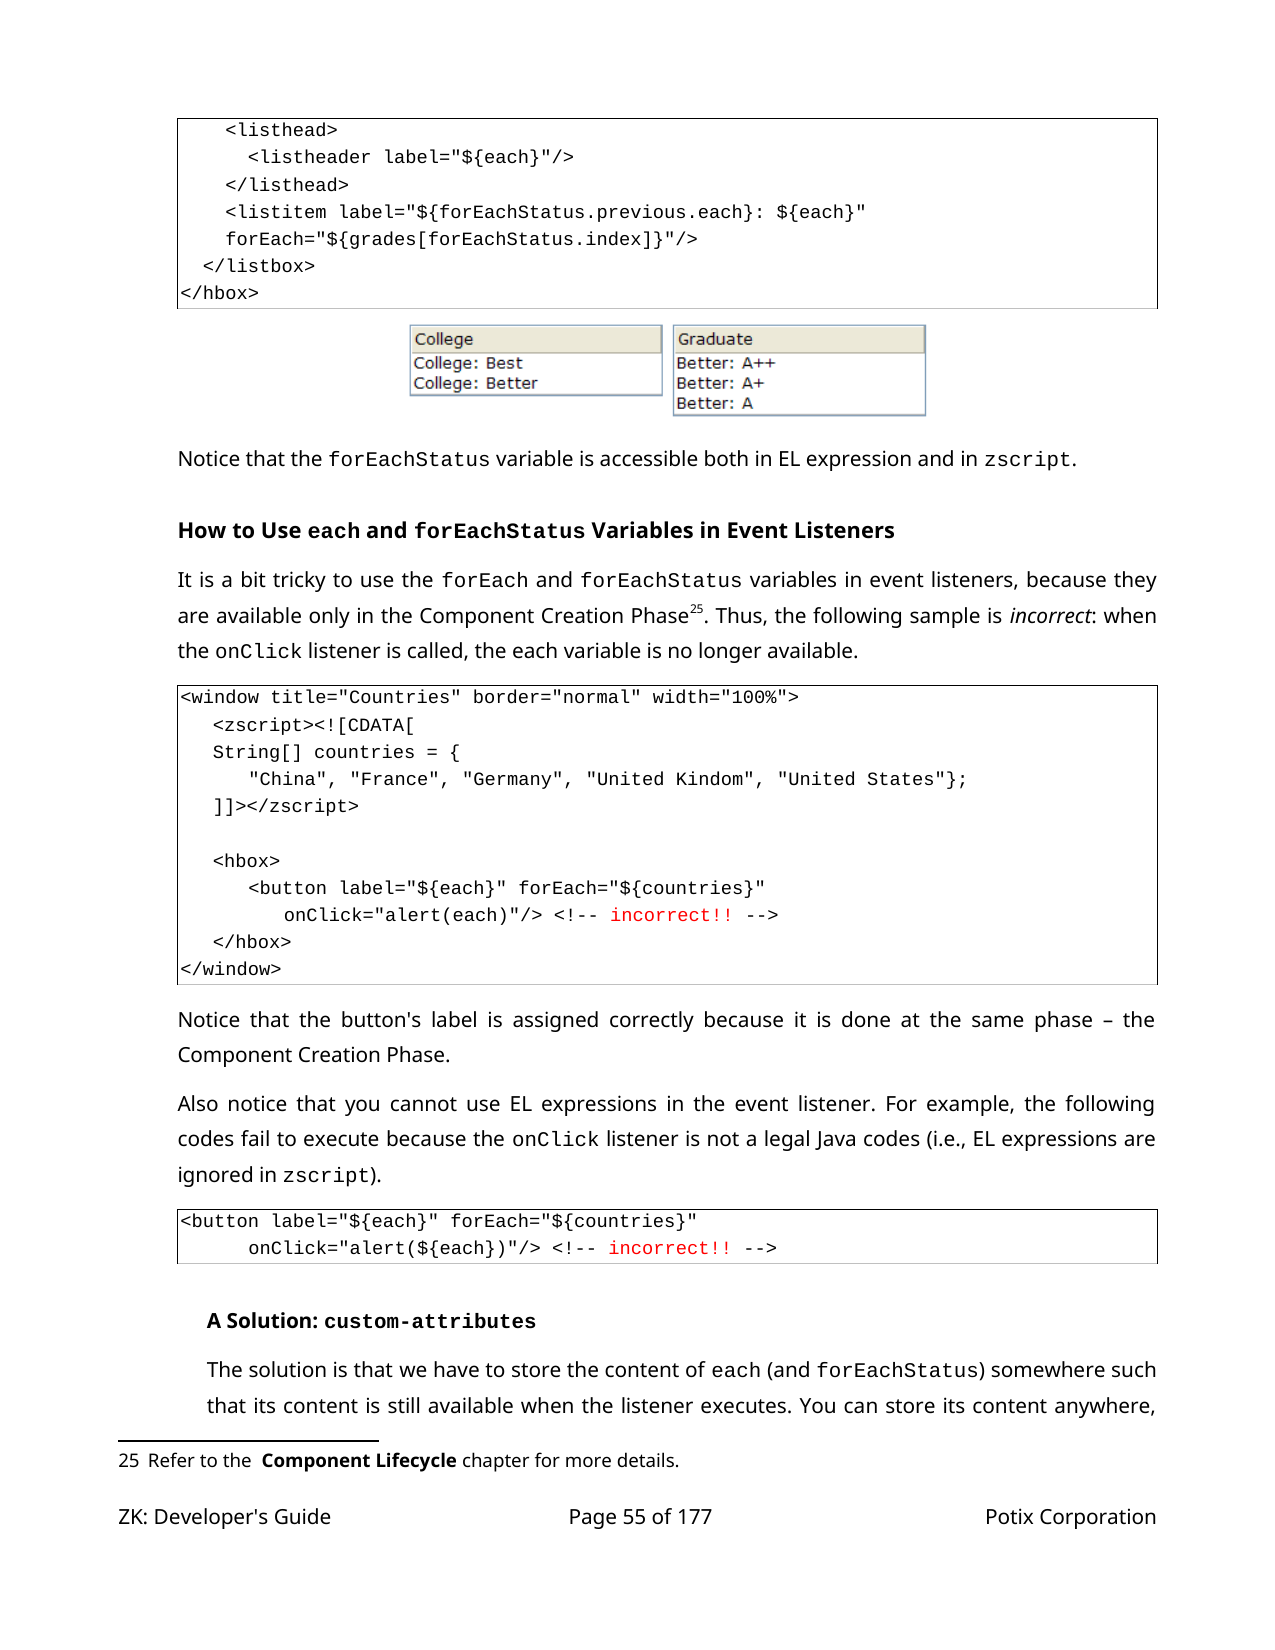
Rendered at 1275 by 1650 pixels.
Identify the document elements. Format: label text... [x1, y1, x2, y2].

subtitle A Solution: custom-attributes [207, 1306, 1157, 1334]
text </hbox> [178, 281, 1157, 308]
text </listbox> [178, 254, 1157, 278]
text ]]></zscript> [178, 794, 1157, 818]
text <hbox> [178, 848, 1157, 873]
text </window> [178, 957, 1157, 984]
text <button label="${each}" forEach="${countries}" [178, 876, 1157, 900]
subtitle How to Use each and forEachStatus Variables in Event Listeners [177, 515, 1157, 545]
text Refer to the Component Lifecycle chapter for more details. [118, 1447, 1157, 1473]
text <listheader label="${each}"/> [178, 145, 1157, 169]
text </hbox> [178, 930, 1157, 954]
text It is a bit tricky to use the forEach and forEachStatus variables in event listeners, because they are available only in the Component Creation Phase. Thus, the following sample is incorrect: when the onClick listener is called, the each variable is no longer available. [177, 565, 1157, 665]
picture [407, 321, 930, 419]
text Notice that the forEachStatus variable is accessible both in EL expression and in zscript. [177, 419, 1157, 472]
text "China", "France", "Germany", "United Kindom", "United States"}; [178, 767, 1157, 791]
text <listhead> [178, 119, 1157, 142]
text Also notice that you cannot use EL expressions in the event listener. For example, the following codes fail to execute because the onClick listener is not a legal Java codes (i.e., EL expressions are ignored in zscript). [177, 1089, 1157, 1188]
text Notice that the button's label is assigned correctly because it is done at the same phase – the Component Creation Phase. [177, 1005, 1157, 1068]
text <button label="${each}" forEach="${countries}" [178, 1210, 1157, 1233]
text onClick="alert(${each})"/> <!-- incorrect!! --> [178, 1236, 1157, 1263]
text onClick="alert(each)"/> <!-- incorrect!! --> [178, 903, 1157, 927]
text <listitem label="${forEachStatus.previous.each}: ${each}" [178, 200, 1157, 224]
text </listhead> [178, 172, 1157, 197]
text <window title="Countries" border="normal" width="100%"> [178, 686, 1157, 709]
text The solution is that we have to store the content of each (and forEachStatus) somewhere such that its content is still available when the listener executes. You can store its content anywhere, [207, 1355, 1157, 1419]
text <zscript><![CDATA[ [178, 712, 1157, 737]
text forEach="${grades[forEachStatus.index]}"/> [178, 227, 1157, 251]
text String[] countries = { [178, 740, 1157, 764]
